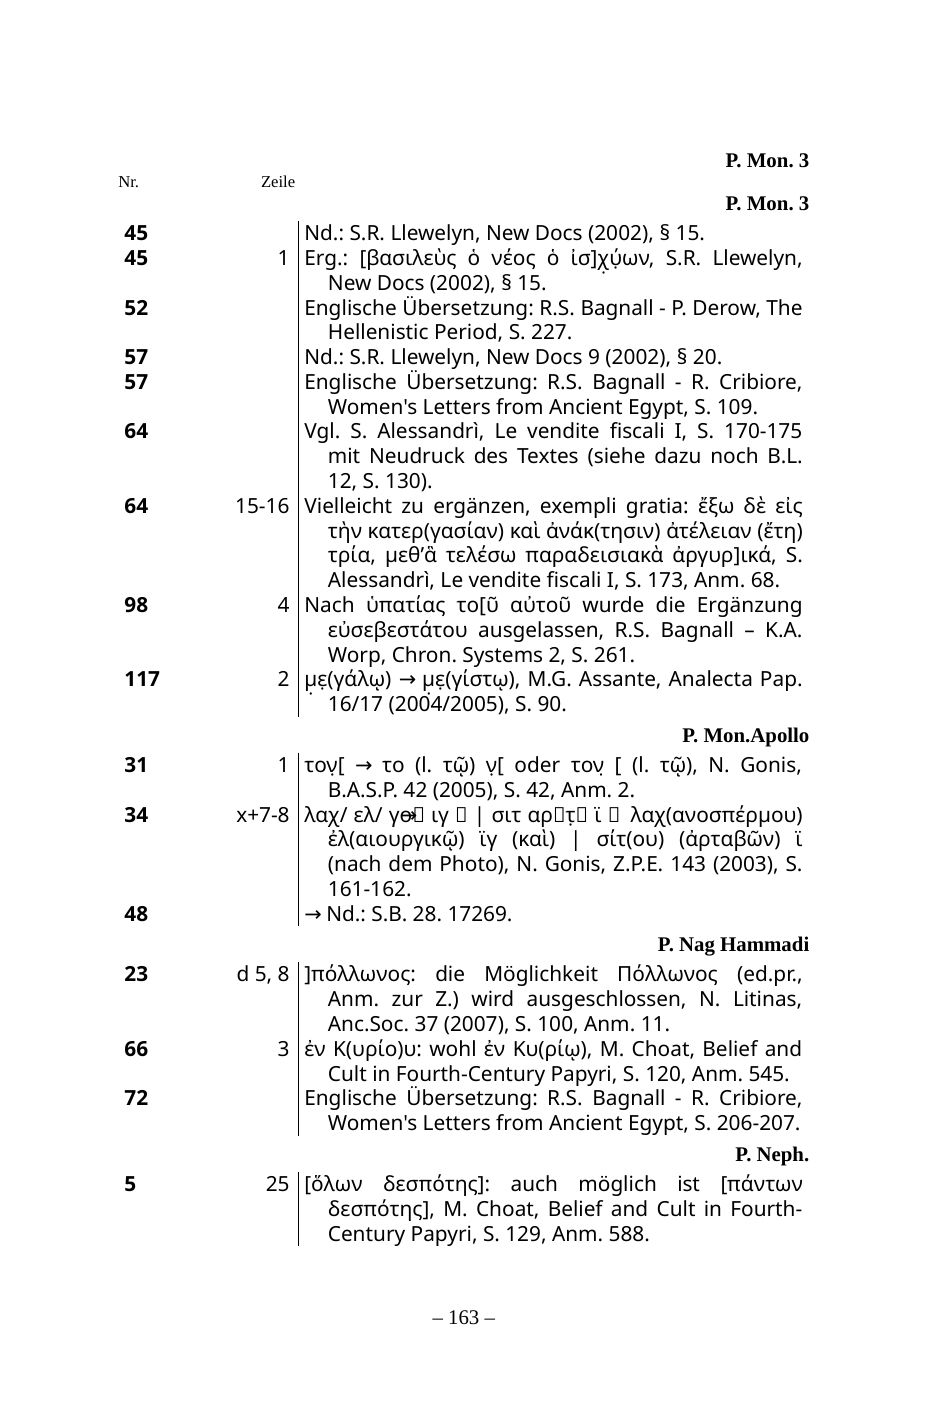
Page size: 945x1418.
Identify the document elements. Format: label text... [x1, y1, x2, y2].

table_cell [207, 370, 298, 419]
table_header 23 [118, 962, 207, 1036]
table_cell x+7-8 [207, 802, 298, 901]
table_cell 66 [118, 1036, 207, 1086]
table_header 1 [207, 753, 298, 802]
table_cell Erg.: [βασιλεὺς ὁ νέος ὁ ἰσ]χ̣ύ̣ων, S.R. Llewelyn, New Docs (2002), § 15. [299, 246, 809, 295]
table_header [ὅλων δεσπότης]: auch möglich ist [πάντων δεσπότης], M. Choat, Belief and Cult in Fourth-Century Papyri, S. 129, Anm. 588. [299, 1172, 809, 1246]
table_header 45 [118, 221, 207, 246]
table_header τον̣[ → το (l. τῷ) ν̣[ oder τον̣ [ (l. τῷ), N. Gonis, B.A.S.P. 42 (2005), S. 42, Anm. 2. [299, 753, 809, 802]
table_header d 5, 8 [207, 962, 298, 1036]
table_cell 4 [207, 593, 298, 667]
table_cell 98 [118, 593, 207, 667]
table_cell 64 [118, 494, 207, 593]
table_header Nd.: S.R. Llewelyn, New Docs (2002), § 15. [299, 221, 809, 246]
table_cell 34 [118, 802, 207, 901]
table_header 31 [118, 753, 207, 802]
table_cell 15-16 [207, 494, 298, 593]
table_cell [207, 295, 298, 345]
table_cell [207, 419, 298, 493]
table_cell 3 [207, 1036, 298, 1086]
table_cell ἐν Κ(υρίο)υ: wohl ἐν Κυ(ρίῳ), Μ. Choat, Belief and Cult in Fourth-Century Papyri, S. 120, Anm. 545. [299, 1036, 809, 1086]
table_cell Englische Übersetzung: R.S. Bagnall - R. Cribiore, Women's Letters from Ancient Egypt, S. 109. [299, 370, 809, 419]
table_cell [207, 901, 298, 926]
table_cell μ̣ε̣(γάλῳ) → μ̣ε̣(γίστῳ), M.G. Assante, Analecta Pap. 16/17 (2004/2005), S. 90. [299, 667, 809, 717]
table_header [207, 221, 298, 246]
table_cell 64 [118, 419, 207, 493]
table_cell → Nd.: S.B. 28. 17269. [299, 901, 809, 926]
table_cell Nach ὑπατίας το[ῦ αὐτοῦ wurde die Ergänzung εὐσεβεστάτου ausgelassen, R.S. Bagnall – K.A. Worp, Chron. Systems 2, S. 261. [299, 593, 809, 667]
table_cell [207, 345, 298, 369]
table_cell Englische Übersetzung: R.S. Bagnall - P. Derow, The Hellenistic Period, S. 227. [299, 295, 809, 345]
table_cell 48 [118, 901, 207, 926]
table_cell Vielleicht zu ergänzen, exempli gratia: ἔξω δὲ εἰς τὴν κατερ(γασίαν) καὶ ἀνάκ(τησιν) ἀτέλειαν (ἔτη) τρία, μεθ’ἃ τελέσω παραδεισιακὰ ἀργυρ]ικά, S. Alessandrì, Le vendite fiscali I, S. 173, Anm. 68. [299, 494, 809, 593]
table_header 25 [207, 1172, 298, 1246]
table_cell 57 [118, 345, 207, 369]
table_cell Englische Übersetzung: R.S. Bagnall - R. Cribiore, Women's Letters from Ancient Egypt, S. 206-207. [299, 1086, 809, 1136]
table_cell 2 [207, 667, 298, 717]
subtitle P. Mon.Apollo [118, 723, 809, 747]
table_cell 45 [118, 246, 207, 295]
subtitle P. Mon. 3 [118, 191, 809, 215]
table_cell 117 [118, 667, 207, 717]
table_cell Nd.: S.R. Llewelyn, New Docs 9 (2002), § 20. [299, 345, 809, 369]
table_cell 72 [118, 1086, 207, 1136]
table_cell Vgl. S. Alessandrì, Le vendite fiscali I, S. 170-175 mit Neudruck des Textes (siehe dazu noch B.L. 12, S. 130). [299, 419, 809, 493]
table_cell λαχ/ ελ/ γο ιγ  | σιτ αρτ̣ ϊ → λαχ(ανοσπέρμου) ἐλ(αιουργικῷ) ϊγ (καὶ) | σίτ(ου) (ἀρταβῶν) ϊ (nach dem Photo), N. Gonis, Z.P.E. 143 (2003), S. 161-162. [299, 802, 809, 901]
subtitle P. Neph. [118, 1142, 809, 1166]
table_cell 57 [118, 370, 207, 419]
table_header ]πόλλωνος: die Möglichkeit Πόλλωνος (ed.pr., Anm. zur Z.) wird ausgeschlossen, N. Litinas, Anc.Soc. 37 (2007), S. 100, Anm. 11. [299, 962, 809, 1036]
table_cell 1 [207, 246, 298, 295]
table_header 5 [118, 1172, 207, 1246]
table_cell 52 [118, 295, 207, 345]
subtitle P. Nag Hammadi [118, 932, 809, 956]
table_cell [207, 1086, 298, 1136]
